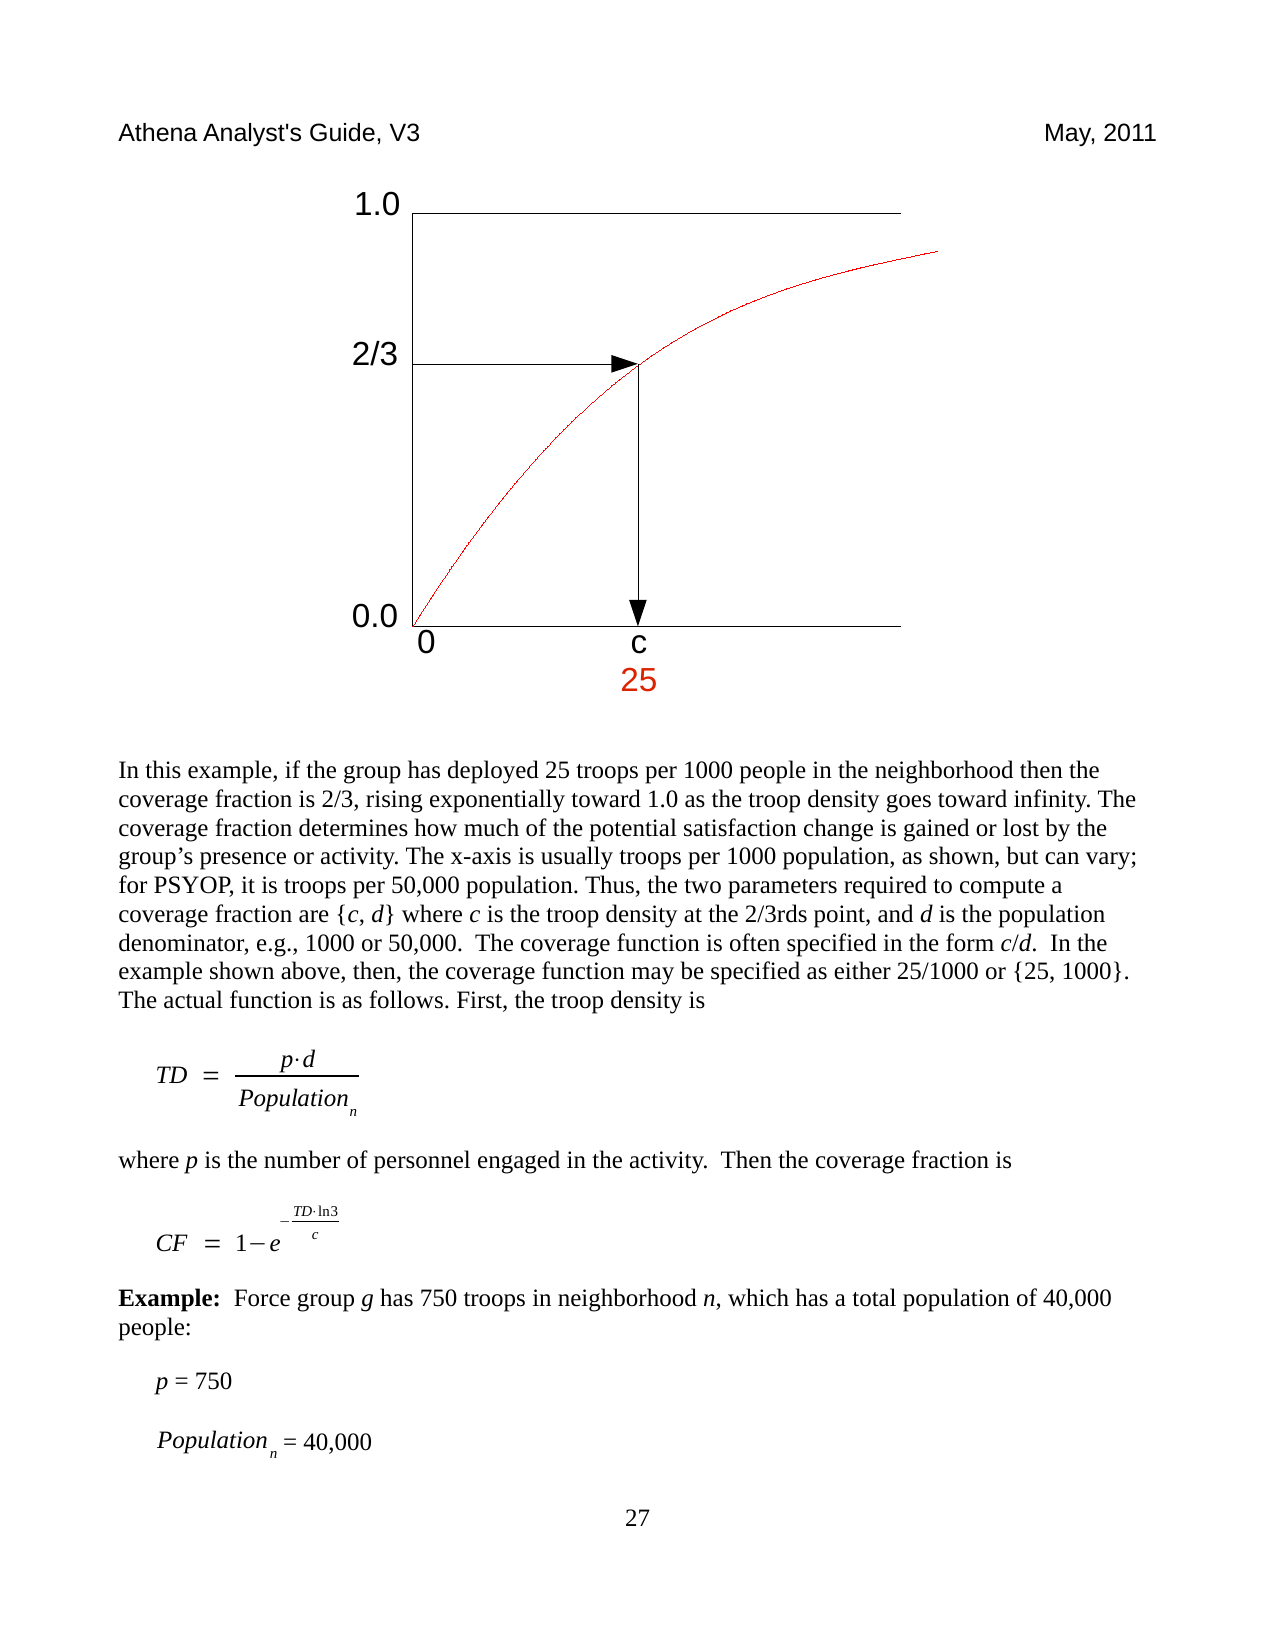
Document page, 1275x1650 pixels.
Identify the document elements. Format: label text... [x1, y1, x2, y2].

text p = 750 [118, 1366, 1157, 1395]
text = 40,000 [118, 1421, 1157, 1462]
text Example: Force group g has 750 troops in neighborhood n, which has a total population of 40,000 people: [118, 1283, 1157, 1341]
text where p is the number of personnel engaged in the activity. Then the coverage fraction is [118, 1145, 1157, 1174]
text In this example, if the group has deployed 25 troops per 1000 people in the neighborhood then the coverage fraction is 2/3, rising exponentially toward 1.0 as the troop density goes toward infinity. The coverage fraction determines how much of the potential satisfaction change is gained or lost by the group’s presence or activity. The x-axis is usually troops per 1000 population, as shown, but can vary; for PSYOP, it is troops per 50,000 population. Thus, the two parameters required to compute a coverage fraction are {c, d} where c is the troop density at the 2/3rds point, and d is the population denominator, e.g., 1000 or 50,000. The coverage function is often specified in the form c/d. In the example shown above, then, the coverage function may be specified as either 25/1000 or {25, 1000}. The actual function is as follows. First, the troop density is [118, 755, 1157, 1014]
